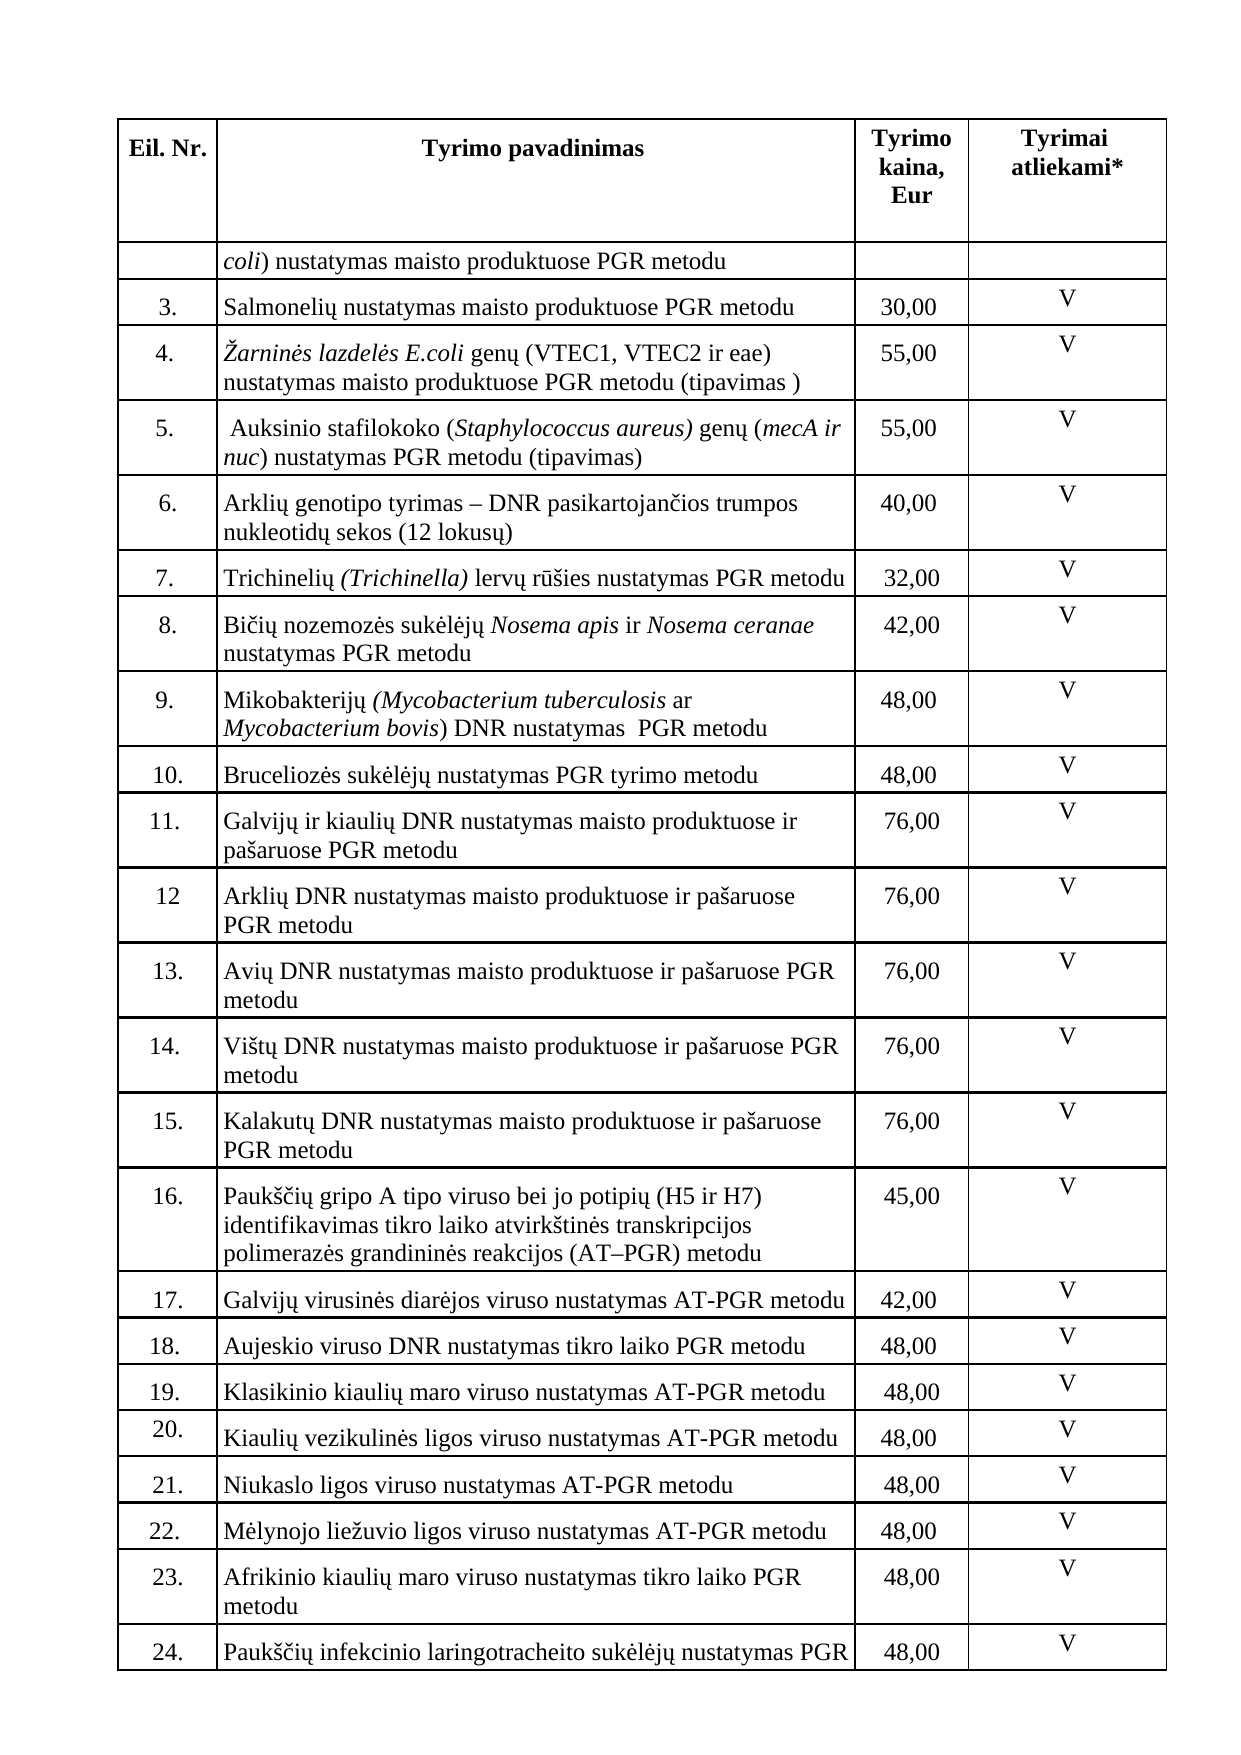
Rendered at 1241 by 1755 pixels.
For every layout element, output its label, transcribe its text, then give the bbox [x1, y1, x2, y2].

table_header Tyrimo kaina, Eur [856, 120, 968, 241]
table_cell 48,00 [856, 747, 968, 791]
table_cell 12 [119, 869, 216, 941]
table_cell Mikobakterijų (Mycobacterium tuberculosis ar Mycobacterium bovis) DNR nustatymas PGR metodu [218, 672, 854, 745]
table_header Tyrimai atliekami* [969, 120, 1166, 241]
table_cell 48,00 [856, 672, 968, 745]
table_cell 8. [119, 597, 216, 670]
table_cell Auksinio stafilokoko (Staphylococcus aureus) genų (mecA ir nuc) nustatymas PGR metodu (tipavimas) [218, 401, 854, 474]
table_cell 4. [119, 326, 216, 399]
table_cell 21. [119, 1457, 216, 1501]
table_cell Paukščių infekcinio laringotracheito sukėlėjų nustatymas PGR [218, 1625, 854, 1669]
table_cell 5. [119, 401, 216, 474]
table_cell Aujeskio viruso DNR nustatymas tikro laiko PGR metodu [218, 1319, 854, 1363]
table_cell 48,00 [856, 1457, 968, 1501]
table_cell V [969, 1094, 1166, 1166]
table_header Eil. Nr. [119, 120, 216, 241]
table_cell Salmonelių nustatymas maisto produktuose PGR metodu [218, 280, 854, 324]
table_cell Vištų DNR nustatymas maisto produktuose ir pašaruose PGR metodu [218, 1019, 854, 1091]
table_cell V [969, 1625, 1166, 1669]
table_cell V [969, 1272, 1166, 1316]
table_cell 6. [119, 476, 216, 549]
table_cell 18. [119, 1319, 216, 1363]
table_cell 48,00 [856, 1504, 968, 1548]
table_cell 10. [119, 747, 216, 791]
table_cell 55,00 [856, 401, 968, 474]
table_cell V [969, 476, 1166, 549]
table_cell 48,00 [856, 1411, 968, 1455]
table_cell Niukaslo ligos viruso nustatymas AT-PGR metodu [218, 1457, 854, 1501]
table_cell 45,00 [856, 1169, 968, 1270]
table_cell V [969, 401, 1166, 474]
table_cell 42,00 [856, 597, 968, 670]
table_cell V [969, 280, 1166, 324]
table_cell [969, 243, 1166, 278]
table_cell 42,00 [856, 1272, 968, 1316]
table_cell Kalakutų DNR nustatymas maisto produktuose ir pašaruose PGR metodu [218, 1094, 854, 1166]
table_cell coli) nustatymas maisto produktuose PGR metodu [218, 243, 854, 278]
table_cell 48,00 [856, 1550, 968, 1623]
table_cell V [969, 1319, 1166, 1363]
table_cell 76,00 [856, 944, 968, 1016]
table_cell 19. [119, 1365, 216, 1409]
table_cell 40,00 [856, 476, 968, 549]
table_cell 48,00 [856, 1625, 968, 1669]
table_cell Avių DNR nustatymas maisto produktuose ir pašaruose PGR metodu [218, 944, 854, 1016]
table_cell 11. [119, 794, 216, 866]
table_cell V [969, 747, 1166, 791]
table_cell V [969, 794, 1166, 866]
table_cell 55,00 [856, 326, 968, 399]
table_cell V [969, 1550, 1166, 1623]
table_cell V [969, 1457, 1166, 1501]
table_cell Trichinelių (Trichinella) lervų rūšies nustatymas PGR metodu [218, 551, 854, 595]
table_cell 48,00 [856, 1365, 968, 1409]
table_cell 76,00 [856, 1094, 968, 1166]
table_cell Galvijų ir kiaulių DNR nustatymas maisto produktuose ir pašaruose PGR metodu [218, 794, 854, 866]
table_cell Kiaulių vezikulinės ligos viruso nustatymas AT-PGR metodu [218, 1411, 854, 1455]
table_cell [856, 243, 968, 278]
table_cell [119, 243, 216, 278]
table_cell 3. [119, 280, 216, 324]
table_cell 17. [119, 1272, 216, 1316]
table_cell Mėlynojo liežuvio ligos viruso nustatymas AT-PGR metodu [218, 1504, 854, 1548]
table_cell 32,00 [856, 551, 968, 595]
table_cell 76,00 [856, 869, 968, 941]
table_cell Galvijų virusinės diarėjos viruso nustatymas AT-PGR metodu [218, 1272, 854, 1316]
table_cell V [969, 326, 1166, 399]
table_cell Paukščių gripo A tipo viruso bei jo potipių (H5 ir H7) identifikavimas tikro laiko atvirkštinės transkripcijos polimerazės grandininės reakcijos (AT–PGR) metodu [218, 1169, 854, 1270]
table_cell 16. [119, 1169, 216, 1270]
table_cell 14. [119, 1019, 216, 1091]
table_cell 20. [119, 1411, 216, 1455]
table_cell 23. [119, 1550, 216, 1623]
table_cell V [969, 597, 1166, 670]
table_cell 9. [119, 672, 216, 745]
table_cell Arklių DNR nustatymas maisto produktuose ir pašaruose PGR metodu [218, 869, 854, 941]
table_cell V [969, 869, 1166, 941]
table_cell V [969, 1504, 1166, 1548]
table_cell V [969, 1411, 1166, 1455]
table_cell Klasikinio kiaulių maro viruso nustatymas AT-PGR metodu [218, 1365, 854, 1409]
table_cell 22. [119, 1504, 216, 1548]
table_cell Afrikinio kiaulių maro viruso nustatymas tikro laiko PGR metodu [218, 1550, 854, 1623]
table_cell Bičių nozemozės sukėlėjų Nosema apis ir Nosema ceranae nustatymas PGR metodu [218, 597, 854, 670]
table_cell V [969, 1365, 1166, 1409]
table_cell 13. [119, 944, 216, 1016]
table_cell 30,00 [856, 280, 968, 324]
table_cell 24. [119, 1625, 216, 1669]
table_cell Bruceliozės sukėlėjų nustatymas PGR tyrimo metodu [218, 747, 854, 791]
table_cell Žarninės lazdelės E.coli genų (VTEC1, VTEC2 ir eae) nustatymas maisto produktuose PGR metodu (tipavimas ) [218, 326, 854, 399]
table_header Tyrimo pavadinimas [218, 120, 854, 241]
table_cell 7. [119, 551, 216, 595]
table_cell Arklių genotipo tyrimas – DNR pasikartojančios trumpos nukleotidų sekos (12 lokusų) [218, 476, 854, 549]
table_cell 15. [119, 1094, 216, 1166]
table_cell 76,00 [856, 794, 968, 866]
table_cell 48,00 [856, 1319, 968, 1363]
table_cell V [969, 1169, 1166, 1270]
table_cell V [969, 672, 1166, 745]
table_cell 76,00 [856, 1019, 968, 1091]
table_cell V [969, 1019, 1166, 1091]
table_cell V [969, 551, 1166, 595]
table_cell V [969, 944, 1166, 1016]
